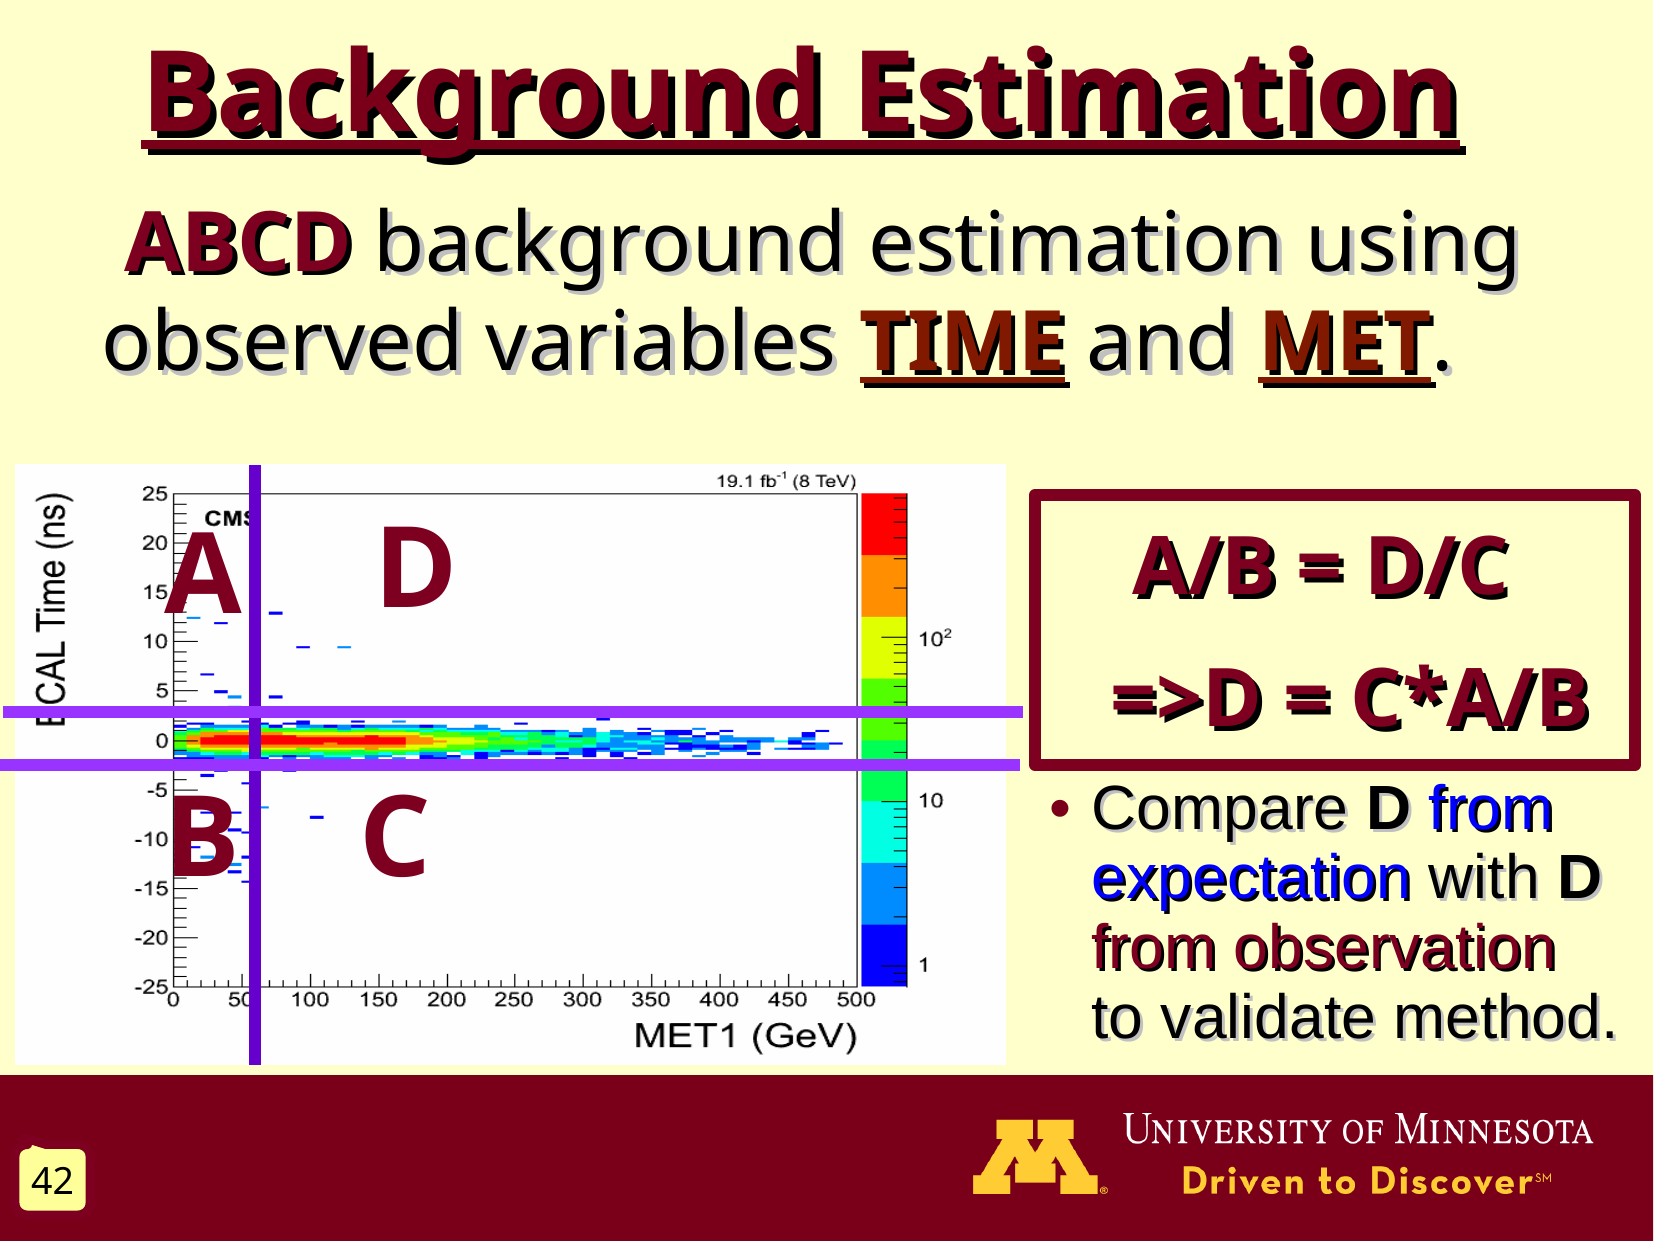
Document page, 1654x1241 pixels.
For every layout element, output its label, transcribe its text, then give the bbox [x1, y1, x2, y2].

picture [250, 771, 1006, 1066]
picture [15, 464, 1006, 706]
picture [261, 718, 1006, 759]
title Background Estimation [126, 11, 1532, 163]
text_box A [150, 486, 271, 713]
list ABCD background estimation using observed variables TIME and MET. [30, 180, 1636, 1006]
list Compare D from expectation with D from observation to validate method. [1035, 765, 1636, 1081]
picture [15, 718, 249, 759]
picture [15, 771, 249, 1066]
text_box B [150, 749, 271, 976]
list A/B = D/C =>D = C*A/B [1035, 495, 1636, 765]
text_box C [345, 749, 466, 976]
text_box D [360, 480, 481, 706]
text_box 42 [15, 1137, 91, 1216]
picture [0, 1075, 1654, 1241]
